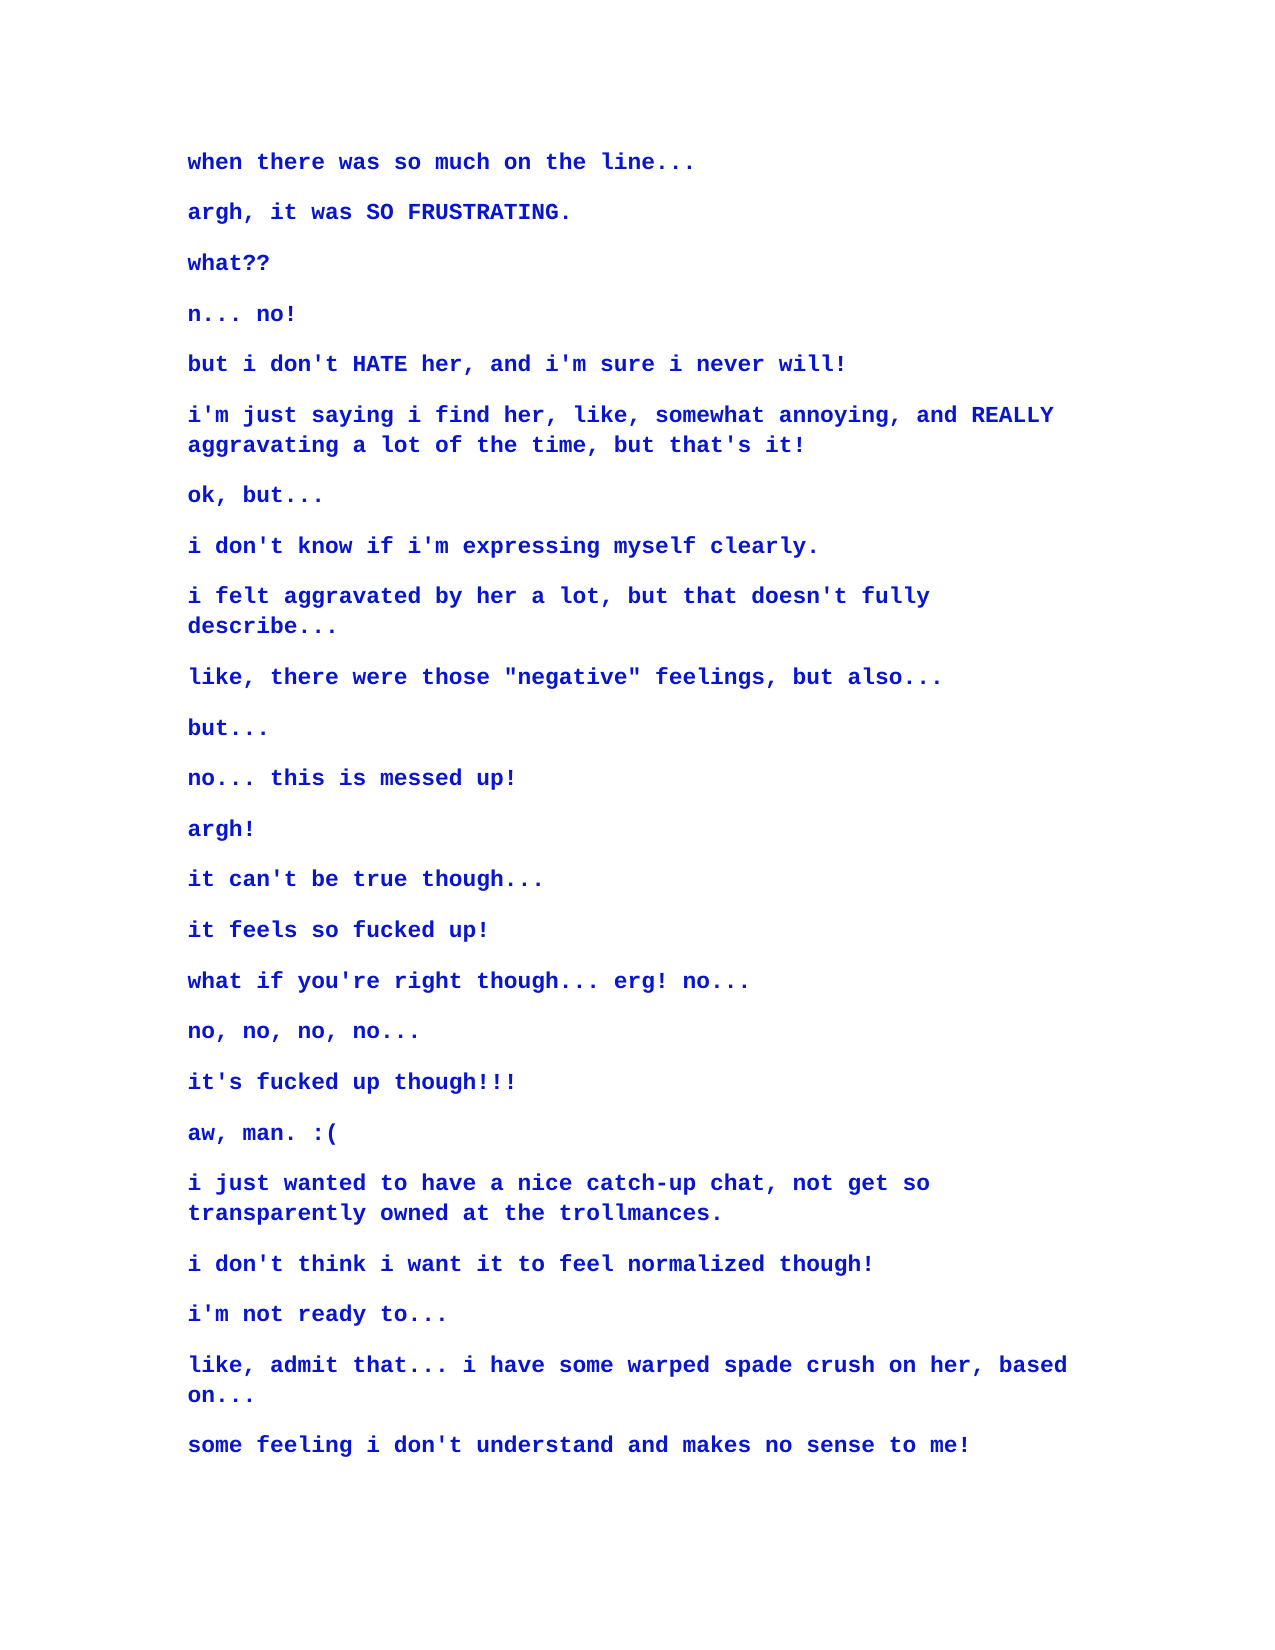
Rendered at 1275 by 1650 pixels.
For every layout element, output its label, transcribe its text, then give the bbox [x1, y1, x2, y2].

text i don't know if i'm expressing myself clearly. [187, 534, 1087, 560]
text like, there were those "negative" feelings, but also... [187, 665, 1087, 691]
text argh, it was SO FRUSTRATING. [187, 201, 1087, 227]
text what if you're right though... erg! no... [187, 969, 1087, 995]
text i'm not ready to... [187, 1302, 1087, 1328]
text but... [187, 716, 1087, 742]
text when there was so much on the line... [187, 150, 1087, 176]
text no... this is messed up! [187, 766, 1087, 792]
text argh! [187, 817, 1087, 843]
text aw, man. :( [187, 1121, 1087, 1147]
text n... no! [187, 302, 1087, 328]
text no, no, no, no... [187, 1019, 1087, 1046]
text but i don't HATE her, and i'm sure i never will! [187, 352, 1087, 378]
text i just wanted to have a nice catch-up chat, not get so transparently owned at the trollmances. [187, 1171, 1087, 1227]
text what?? [187, 251, 1087, 277]
text it feels so fucked up! [187, 918, 1087, 944]
text it can't be true though... [187, 868, 1087, 894]
text like, admit that... i have some warped spade crush on her, based on... [187, 1353, 1087, 1409]
text it's fucked up though!!! [187, 1070, 1087, 1096]
text some feeling i don't understand and makes no sense to me! [187, 1433, 1087, 1459]
text i don't think i want it to feel normalized though! [187, 1252, 1087, 1278]
text ok, but... [187, 483, 1087, 509]
text i felt aggravated by her a lot, but that doesn't fully describe... [187, 585, 1087, 641]
text i'm just saying i find her, like, somewhat annoying, and REALLY aggravating a lot of the time, but that's it! [187, 403, 1087, 459]
